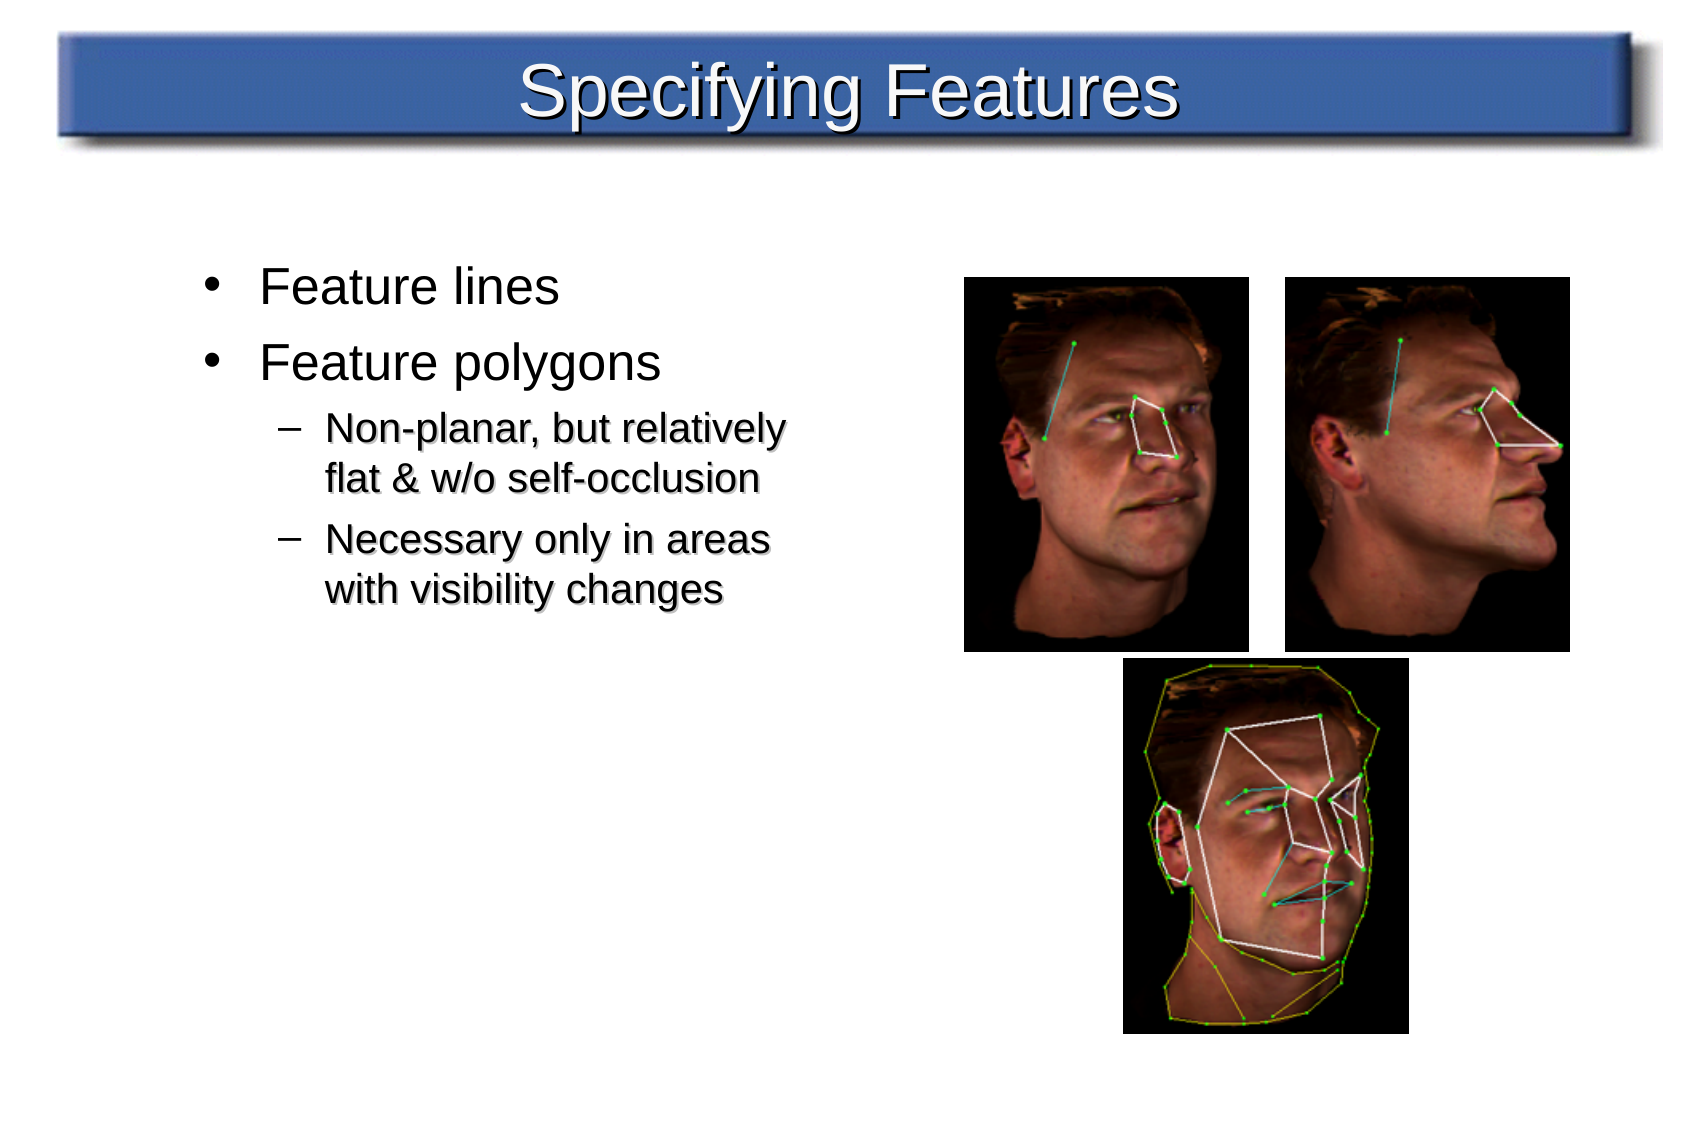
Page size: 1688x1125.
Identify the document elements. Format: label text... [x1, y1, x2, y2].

chart [1285, 277, 1570, 652]
title Specifying Features [188, 23, 1509, 149]
chart [964, 277, 1249, 652]
chart [1123, 658, 1409, 1034]
list Feature lines Feature polygons Non-planar, but relatively flat & w/o self-occlusion Necessary only in areas with visibility changes [188, 245, 832, 1013]
picture [56, 29, 1663, 156]
